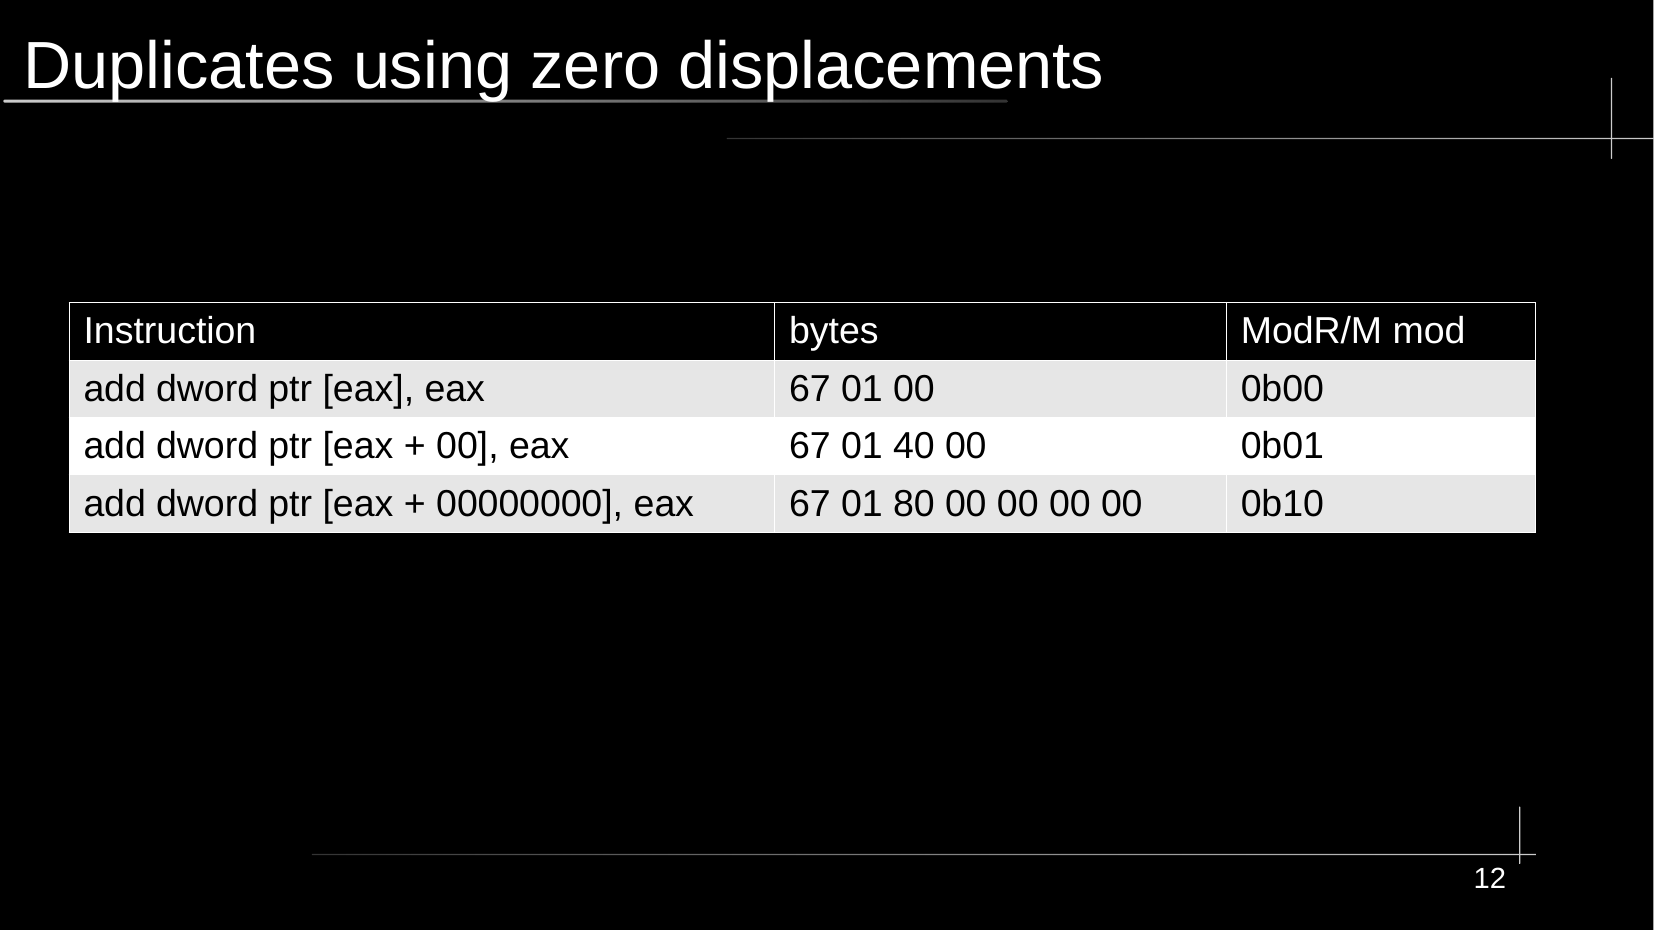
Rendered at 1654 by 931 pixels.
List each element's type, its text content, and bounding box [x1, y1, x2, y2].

table_header bytes [775, 303, 1226, 360]
table_cell add dword ptr [eax + 00000000], eax [70, 475, 774, 532]
table_cell 67 01 40 00 [775, 418, 1226, 474]
table_cell 67 01 00 [775, 361, 1226, 417]
table_header Instruction [70, 303, 774, 360]
table_header ModR/M mod [1227, 303, 1535, 360]
table_cell 67 01 80 00 00 00 00 [775, 475, 1226, 532]
table_cell add dword ptr [eax], eax [70, 361, 774, 417]
table_cell add dword ptr [eax + 00], eax [70, 418, 774, 474]
table_cell 0b01 [1227, 418, 1535, 474]
table_cell 0b10 [1227, 475, 1535, 532]
table_cell 0b00 [1227, 361, 1535, 417]
title Duplicates using zero displacements [23, 11, 1589, 119]
